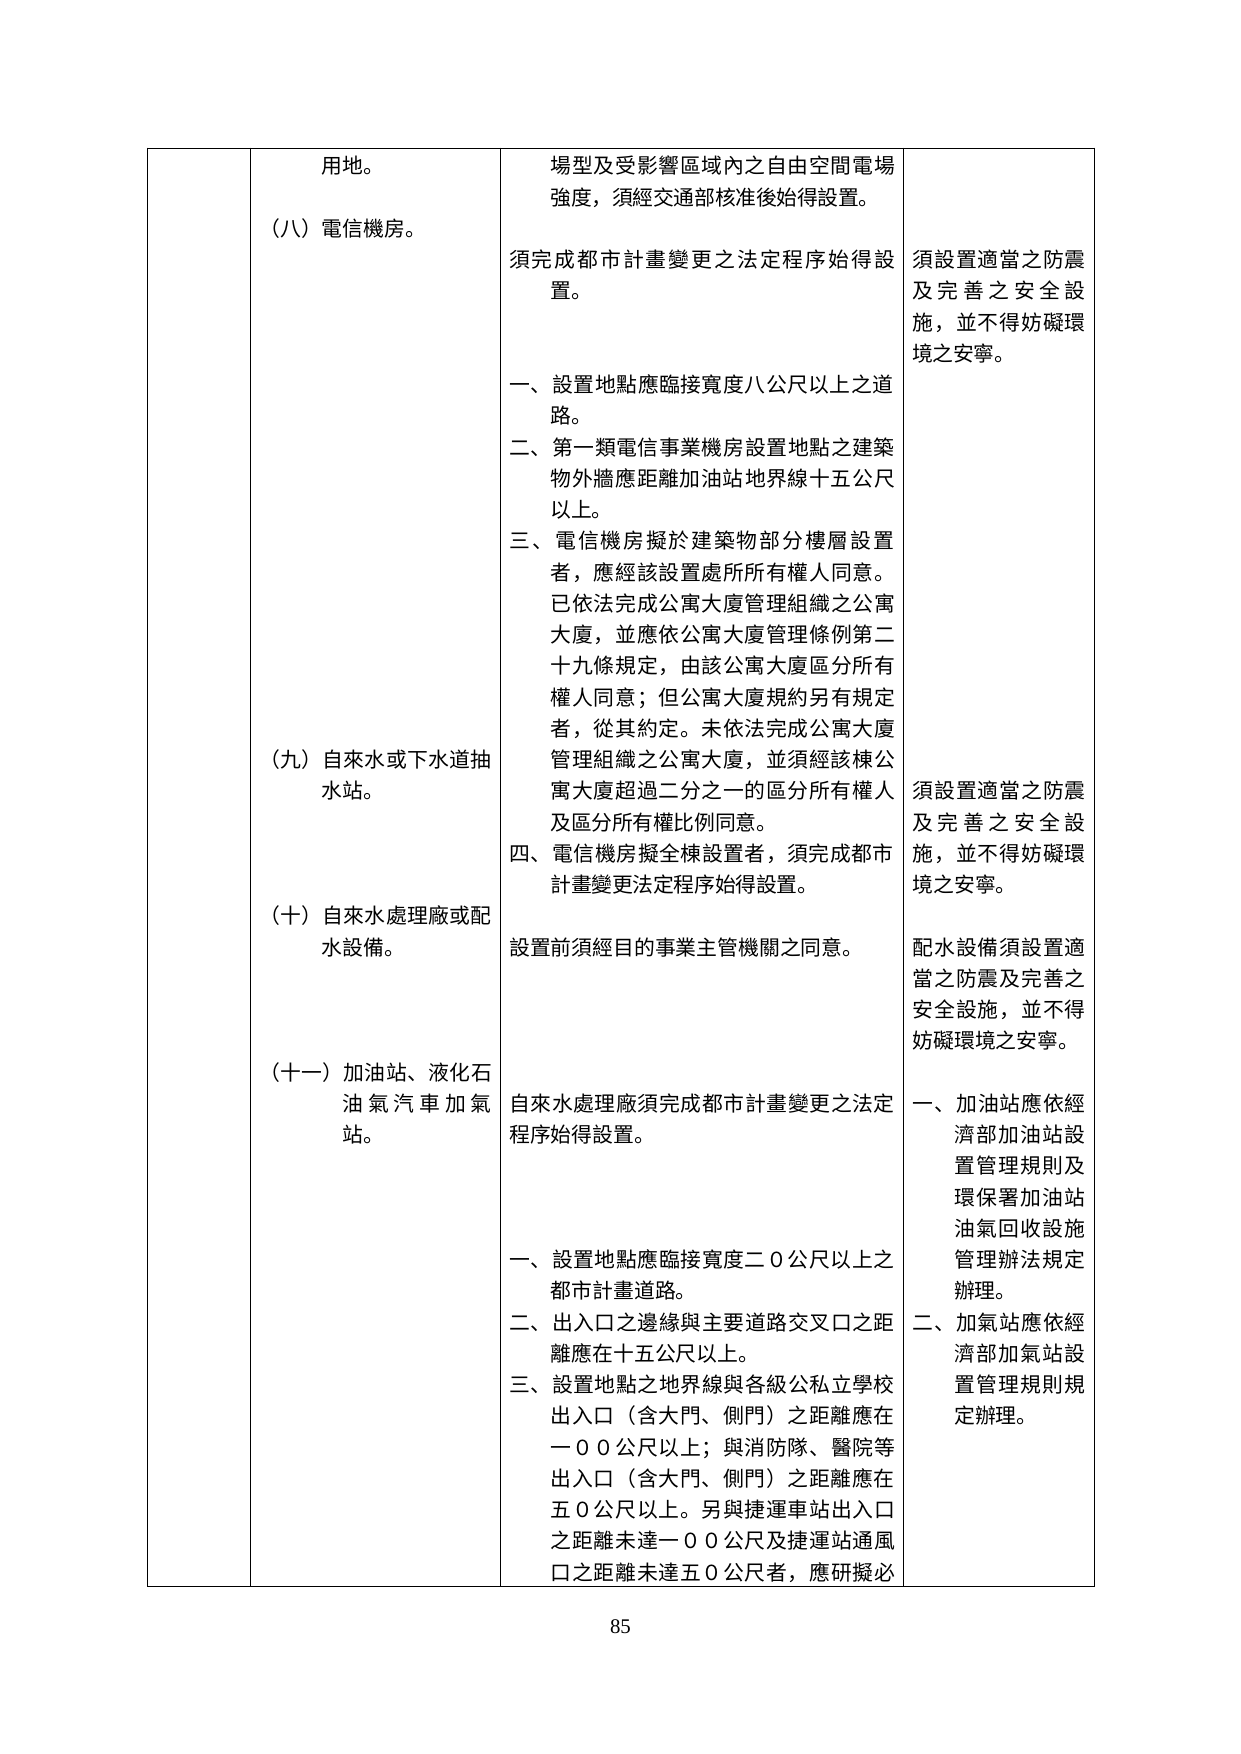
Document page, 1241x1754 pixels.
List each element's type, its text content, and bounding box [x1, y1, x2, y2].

table_cell [148, 149, 250, 1586]
table_cell 場型及受影響區域內之自由空間電場強度，須經交通部核准後始得設置。 須完成都市計畫變更之法定程序始得設置。 一、設置地點應臨接寬度八公尺以上之道路。 二、第一類電信事業機房設置地點之建築物外牆應距離加油站地界線十五公尺以上。 三、電信機房擬於建築物部分樓層設置者，應經該設置處所所有權人同意。已依法完成公寓大廈管理組織之公寓大廈，並應依公寓大廈管理條例第二十九條規定，由該公寓大廈區分所有權人同意；但公寓大廈規約另有規定者，從其約定。未依法完成公寓大廈管理組織之公寓大廈，並須經該棟公寓大廈超過二分之一的區分所有權人及區分所有權比例同意。 四、電信機房擬全棟設置者，須完成都市計畫變更法定程序始得設置。 設置前須經目的事業主管機關之同意。 自來水處理廠須完成都市計畫變更之法定程序始得設置。 一、設置地點應臨接寬度二０公尺以上之都市計畫道路。 二、出入口之邊緣與主要道路交叉口之距離應在十五公尺以上。 三、設置地點之地界線與各級公私立學校出入口（含大門、側門）之距離應在一００公尺以上；與消防隊、醫院等出入口（含大門、側門）之距離應在五０公尺以上。另與捷運車站出入口之距離未達一００公尺及捷運站通風口之距離未達五０公尺者，應研擬必 [501, 149, 903, 1586]
table_cell 須設置適當之防震及完善之安全設施，並不得妨礙環境之安寧。 須設置適當之防震及完善之安全設施，並不得妨礙環境之安寧。 配水設備須設置適當之防震及完善之安全設施，並不得妨礙環境之安寧。 一、加油站應依經濟部加油站設置管理規則及環保署加油站油氣回收設施管理辦法規定辦理。 二、加氣站應依經濟部加氣站設置管理規則規定辦理。 [904, 149, 1094, 1586]
table_cell 用地。 （八）電信機房。 （九）自來水或下水道抽水站。 （十）自來水處理廠或配水設備。 （十一）加油站、液化石油氣汽車加氣站。 [251, 149, 500, 1586]
